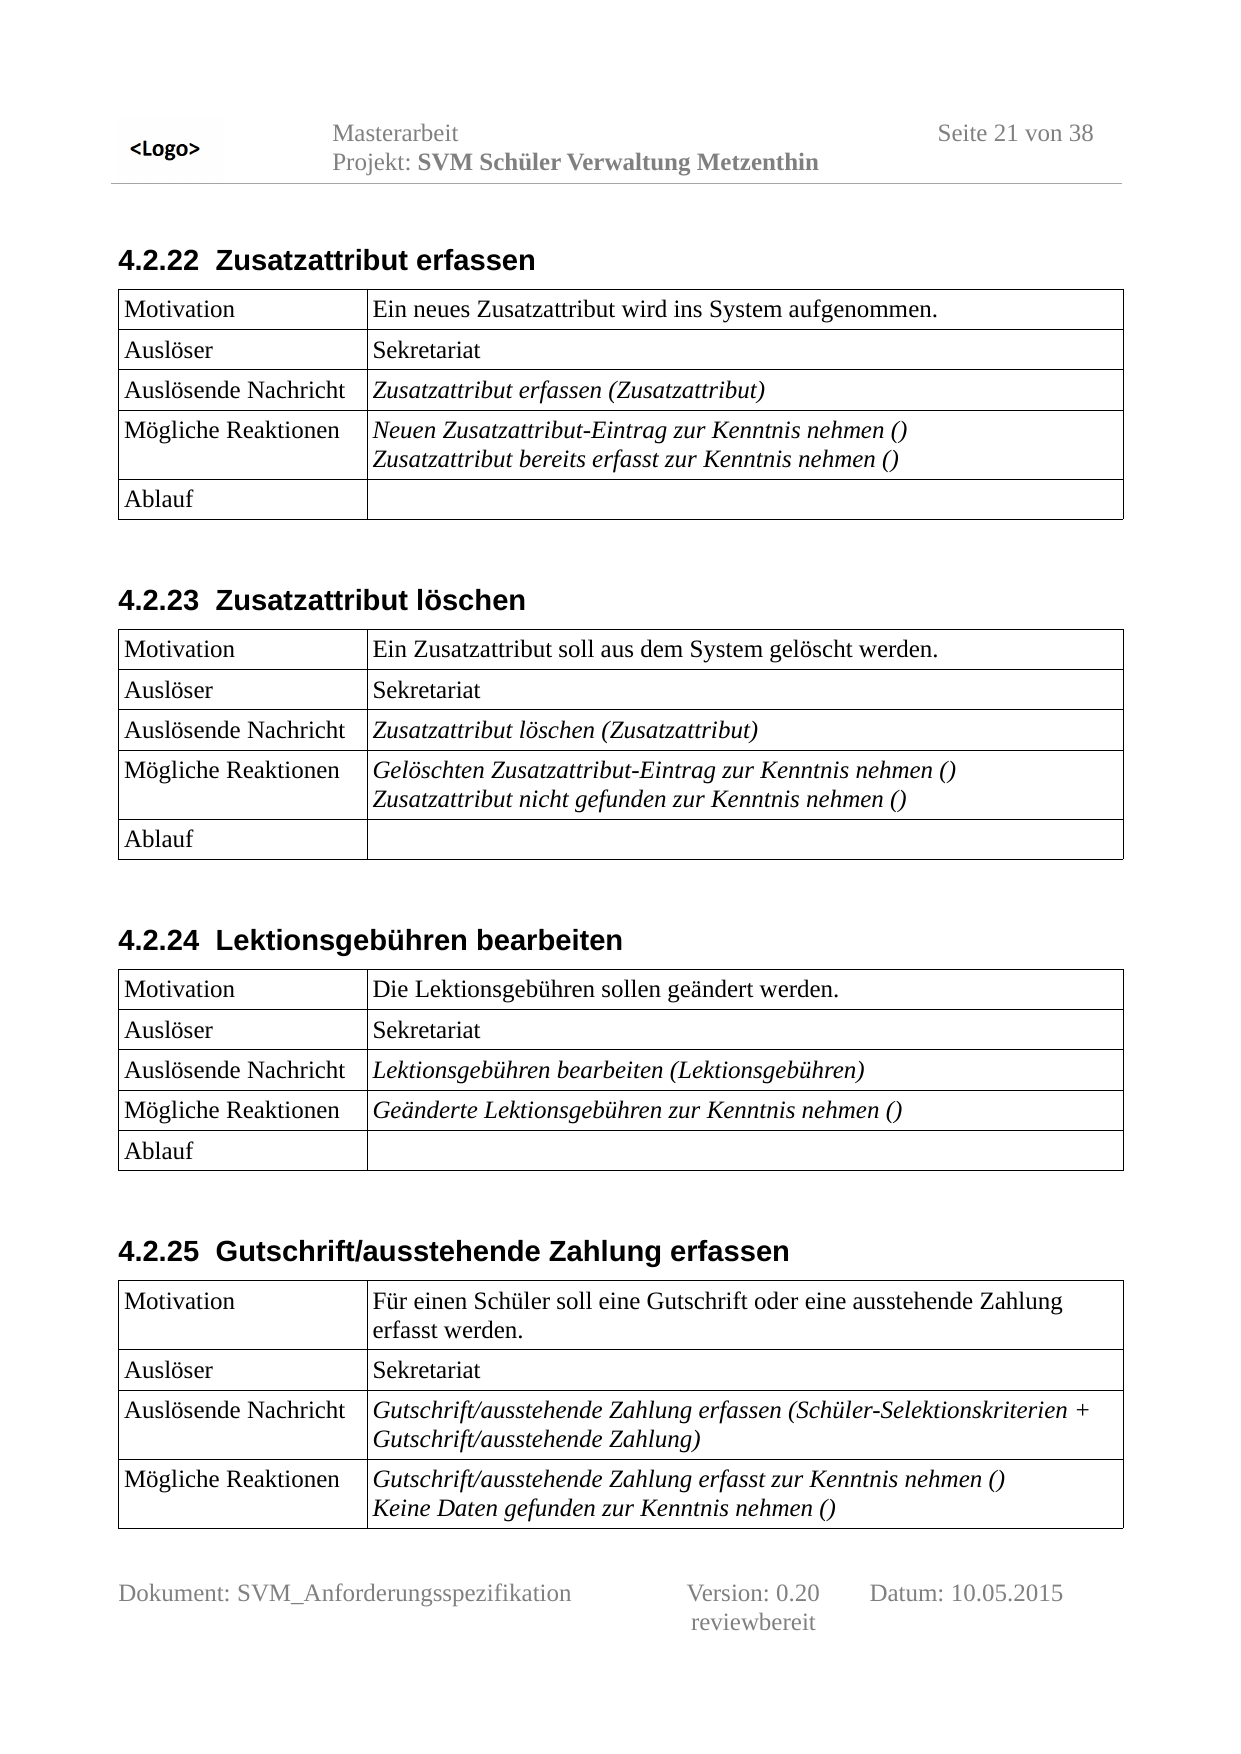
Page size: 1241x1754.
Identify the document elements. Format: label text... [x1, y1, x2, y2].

table_cell Neuen Zusatzattribut-Eintrag zur Kenntnis nehmen () Zusatzattribut bereits erfasst zur Kenntnis nehmen () [368, 411, 1123, 478]
table_header Die Lektionsgebühren sollen geändert werden. [368, 970, 1123, 1009]
table_cell Mögliche Reaktionen [119, 1460, 367, 1528]
table_cell Auslösende Nachricht [119, 1050, 367, 1090]
table_cell Auslöser [119, 330, 367, 369]
table_cell Ablauf [119, 480, 367, 519]
table_cell Zusatzattribut erfassen (Zusatzattribut) [368, 370, 1123, 409]
table_header Motivation [119, 630, 367, 669]
table_cell Sekretariat [368, 670, 1123, 709]
table_header Ein neues Zusatzattribut wird ins System aufgenommen. [368, 290, 1123, 329]
subtitle Lektionsgebühren bearbeiten [118, 923, 1122, 956]
table_cell Sekretariat [368, 1010, 1123, 1049]
table_header Motivation [119, 1281, 367, 1349]
table_cell Lektionsgebühren bearbeiten (Lektionsgebühren) [368, 1050, 1123, 1090]
table_cell [368, 480, 1123, 519]
picture [118, 118, 224, 183]
table_cell Gutschrift/ausstehende Zahlung erfasst zur Kenntnis nehmen () Keine Daten gefunden zur Kenntnis nehmen () [368, 1460, 1123, 1528]
table_header Motivation [119, 970, 367, 1009]
table_cell Mögliche Reaktionen [119, 1091, 367, 1130]
table_cell [368, 1131, 1123, 1170]
table_header Motivation [119, 290, 367, 329]
table_cell Auslöser [119, 1010, 367, 1049]
table_cell Auslöser [119, 670, 367, 709]
table_cell Ablauf [119, 820, 367, 859]
table_cell Auslöser [119, 1350, 367, 1389]
table_cell [368, 820, 1123, 859]
table_cell Auslösende Nachricht [119, 1391, 367, 1458]
table_cell Gutschrift/ausstehende Zahlung erfassen (Schüler-Selektionskriterien + Gutschrift/ausstehende Zahlung) [368, 1391, 1123, 1458]
table_cell Ablauf [119, 1131, 367, 1170]
subtitle Zusatzattribut löschen [118, 583, 1122, 616]
table_cell Mögliche Reaktionen [119, 751, 367, 819]
table_cell Auslösende Nachricht [119, 710, 367, 749]
table_cell Sekretariat [368, 330, 1123, 369]
table_cell Gelöschten Zusatzattribut-Eintrag zur Kenntnis nehmen () Zusatzattribut nicht gefunden zur Kenntnis nehmen () [368, 751, 1123, 819]
table_cell Auslösende Nachricht [119, 370, 367, 409]
subtitle Gutschrift/ausstehende Zahlung erfassen [118, 1234, 1122, 1268]
table_header Ein Zusatzattribut soll aus dem System gelöscht werden. [368, 630, 1123, 669]
table_cell Mögliche Reaktionen [119, 411, 367, 478]
table_cell Zusatzattribut löschen (Zusatzattribut) [368, 710, 1123, 749]
table_cell Geänderte Lektionsgebühren zur Kenntnis nehmen () [368, 1091, 1123, 1130]
subtitle Zusatzattribut erfassen [118, 242, 1122, 276]
table_cell Sekretariat [368, 1350, 1123, 1389]
table_header Für einen Schüler soll eine Gutschrift oder eine ausstehende Zahlung erfasst werden. [368, 1281, 1123, 1349]
